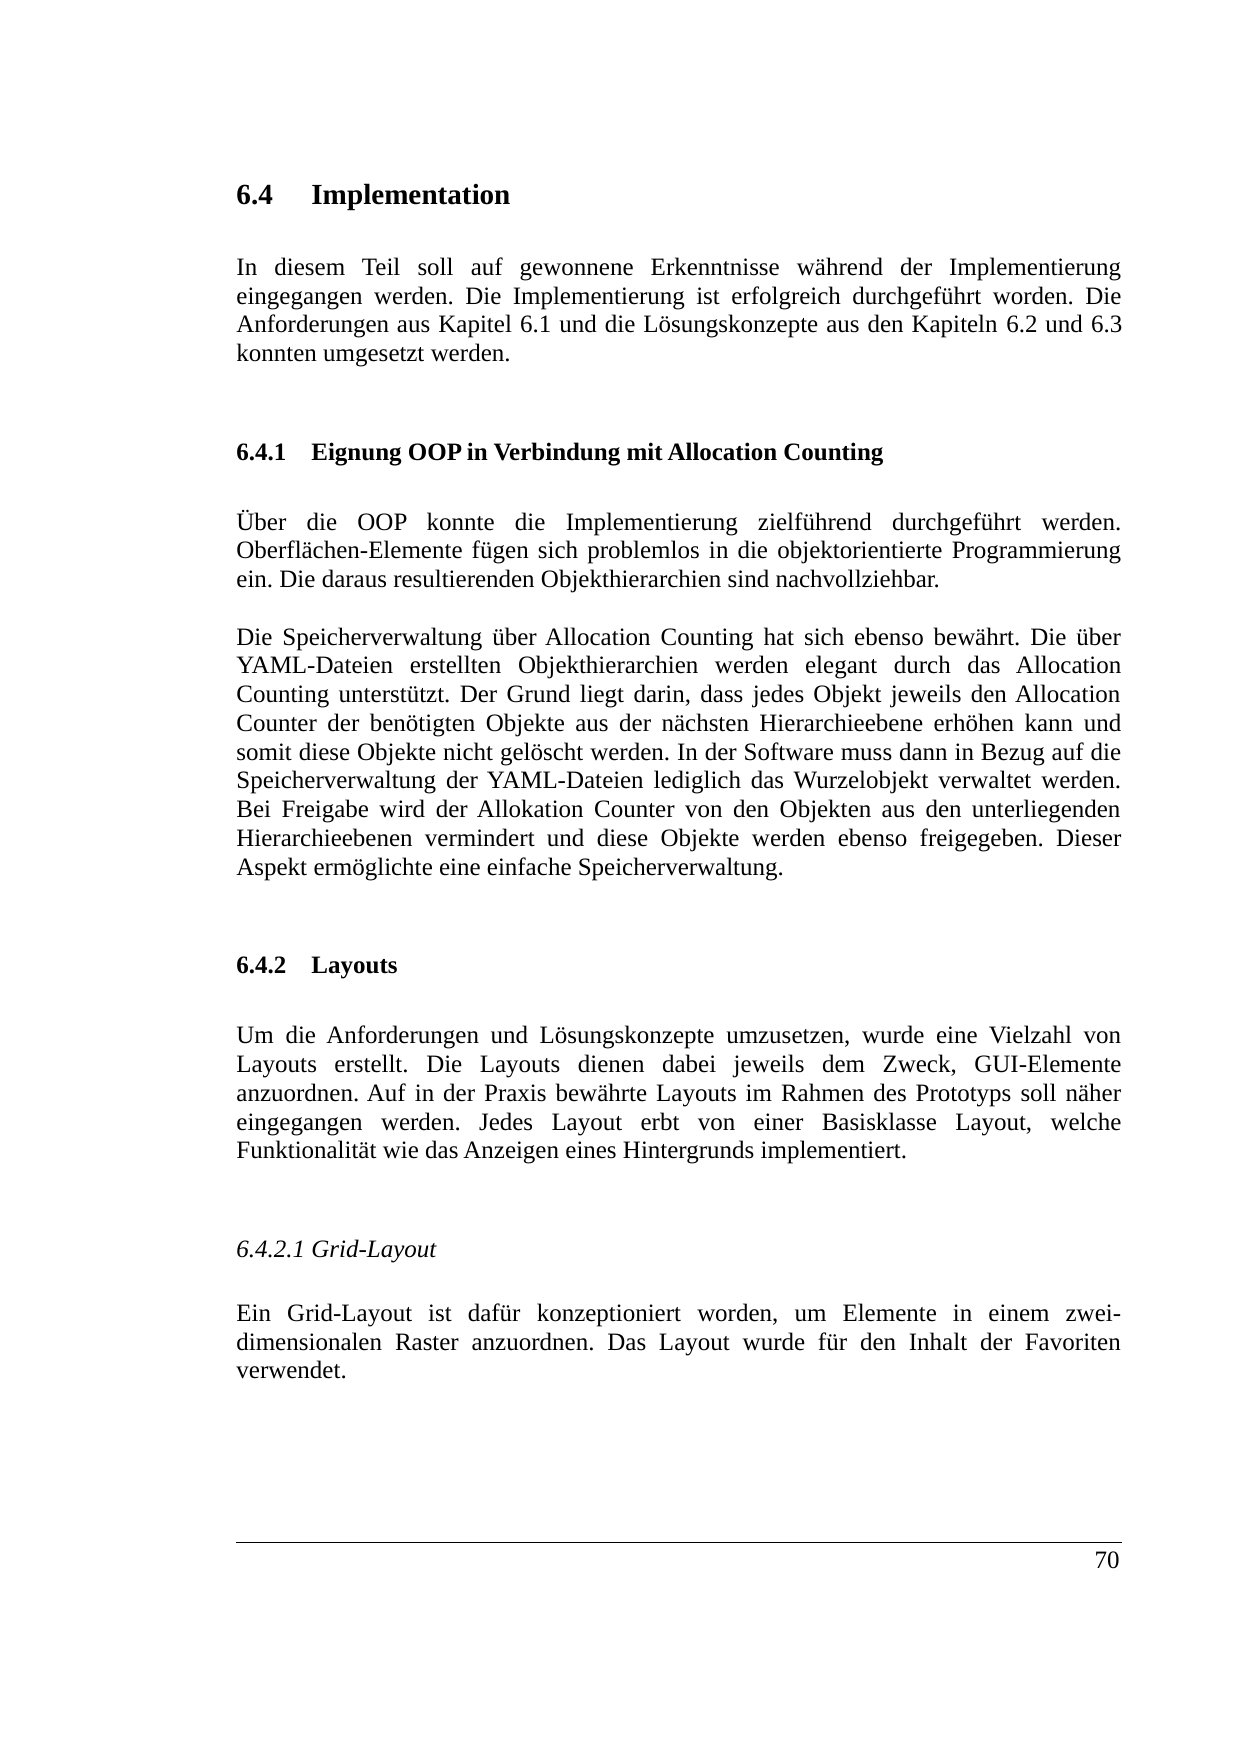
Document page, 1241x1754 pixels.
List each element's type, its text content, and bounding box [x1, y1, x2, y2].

text In diesem Teil soll auf gewonnene Erkenntnisse während der Implementierung eingegangen werden. Die Implementierung ist erfolgreich durchgeführt worden. Die Anforderungen aus Kapitel 6.1 und die Lösungskonzepte aus den Kapiteln 6.2 und 6.3 konnten umgesetzt werden. [236, 252, 1122, 367]
subtitle Layouts [236, 950, 1122, 979]
subtitle Grid-Layout [236, 1234, 1122, 1263]
text Um die Anforderungen und Lösungskonzepte umzusetzen, wurde eine Vielzahl von Layouts erstellt. Die Layouts dienen dabei jeweils dem Zweck, GUI-Elemente anzuordnen. Auf in der Praxis bewährte Layouts im Rahmen des Prototyps soll näher eingegangen werden. Jedes Layout erbt von einer Basisklasse Layout, welche Funktionalität wie das Anzeigen eines Hintergrunds implementiert. [236, 1020, 1122, 1164]
text Über die OOP konnte die Implementierung zielführend durchgeführt werden. Oberflächen-Elemente fügen sich problemlos in die objektorientierte Programmierung ein. Die daraus resultierenden Objekthierarchien sind nachvollziehbar. [236, 507, 1122, 593]
subtitle Implementation [236, 177, 1122, 211]
text Die Speicherverwaltung über Allocation Counting hat sich ebenso bewährt. Die über YAML-Dateien erstellten Objekthierarchien werden elegant durch das Allocation Counting unterstützt. Der Grund liegt darin, dass jedes Objekt jeweils den Allocation Counter der benötigten Objekte aus der nächsten Hierarchieebene erhöhen kann und somit diese Objekte nicht gelöscht werden. In der Software muss dann in Bezug auf die Speicherverwaltung der YAML-Dateien lediglich das Wurzelobjekt verwaltet werden. Bei Freigabe wird der Allokation Counter von den Objekten aus den unterliegenden Hierarchieebenen vermindert und diese Objekte werden ebenso freigegeben. Dieser Aspekt ermöglichte eine einfache Speicherverwaltung. [236, 622, 1122, 881]
text Ein Grid-Layout ist dafür konzeptioniert worden, um Elemente in einem zwei-dimensionalen Raster anzuordnen. Das Layout wurde für den Inhalt der Favoriten verwendet. [236, 1298, 1122, 1384]
subtitle Eignung OOP in Verbindung mit Allocation Counting [236, 437, 1122, 466]
